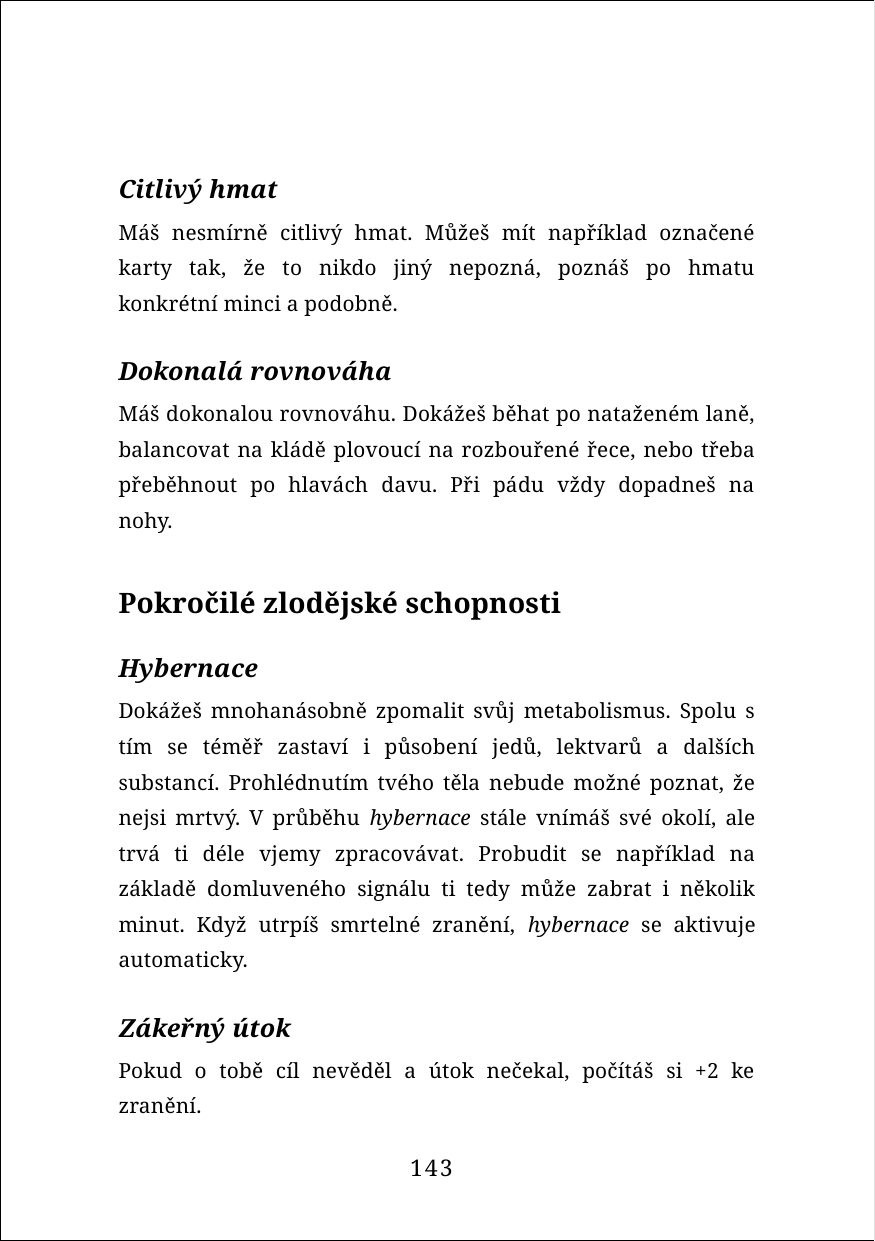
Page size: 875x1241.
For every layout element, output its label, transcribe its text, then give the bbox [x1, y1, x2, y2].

subtitle Hybernace [118, 651, 756, 685]
subtitle Citlivý hmat [118, 172, 756, 206]
text Dokážeš mnohanásobně zpomalit svůj metabolismus. Spolu s tím se téměř zastaví i působení jedů, lektvarů a dalších substancí. Prohlédnutím tvého těla nebude možné poznat, že nejsi mrtvý. V průběhu hybernace stále vnímáš své okolí, ale trvá ti déle vjemy zpracovávat. Probudit se například na základě domluveného signálu ti tedy může zabrat i několik minut. Když utrpíš smrtelné zranění, hybernace se aktivuje automaticky. [118, 697, 756, 974]
text Máš dokonalou rovnováhu. Dokážeš běhat po nataženém laně, balancovat na kládě plovoucí na rozbouřené řece, nebo třeba přeběhnout po hlavách davu. Při pádu vždy dopadneš na nohy. [118, 399, 756, 534]
subtitle Pokročilé zlodějské schopnosti [118, 583, 756, 621]
text Máš nesmírně citlivý hmat. Můžeš mít například označené karty tak, že to nikdo jiný nepozná, poznáš po hmatu konkrétní minci a podobně. [118, 218, 756, 317]
subtitle Zákeřný útok [118, 1010, 756, 1044]
text Pokud o tobě cíl nevěděl a útok nečekal, počítáš si +2 ke zranění. [118, 1056, 756, 1120]
subtitle Dokonalá rovnováha [118, 354, 756, 388]
